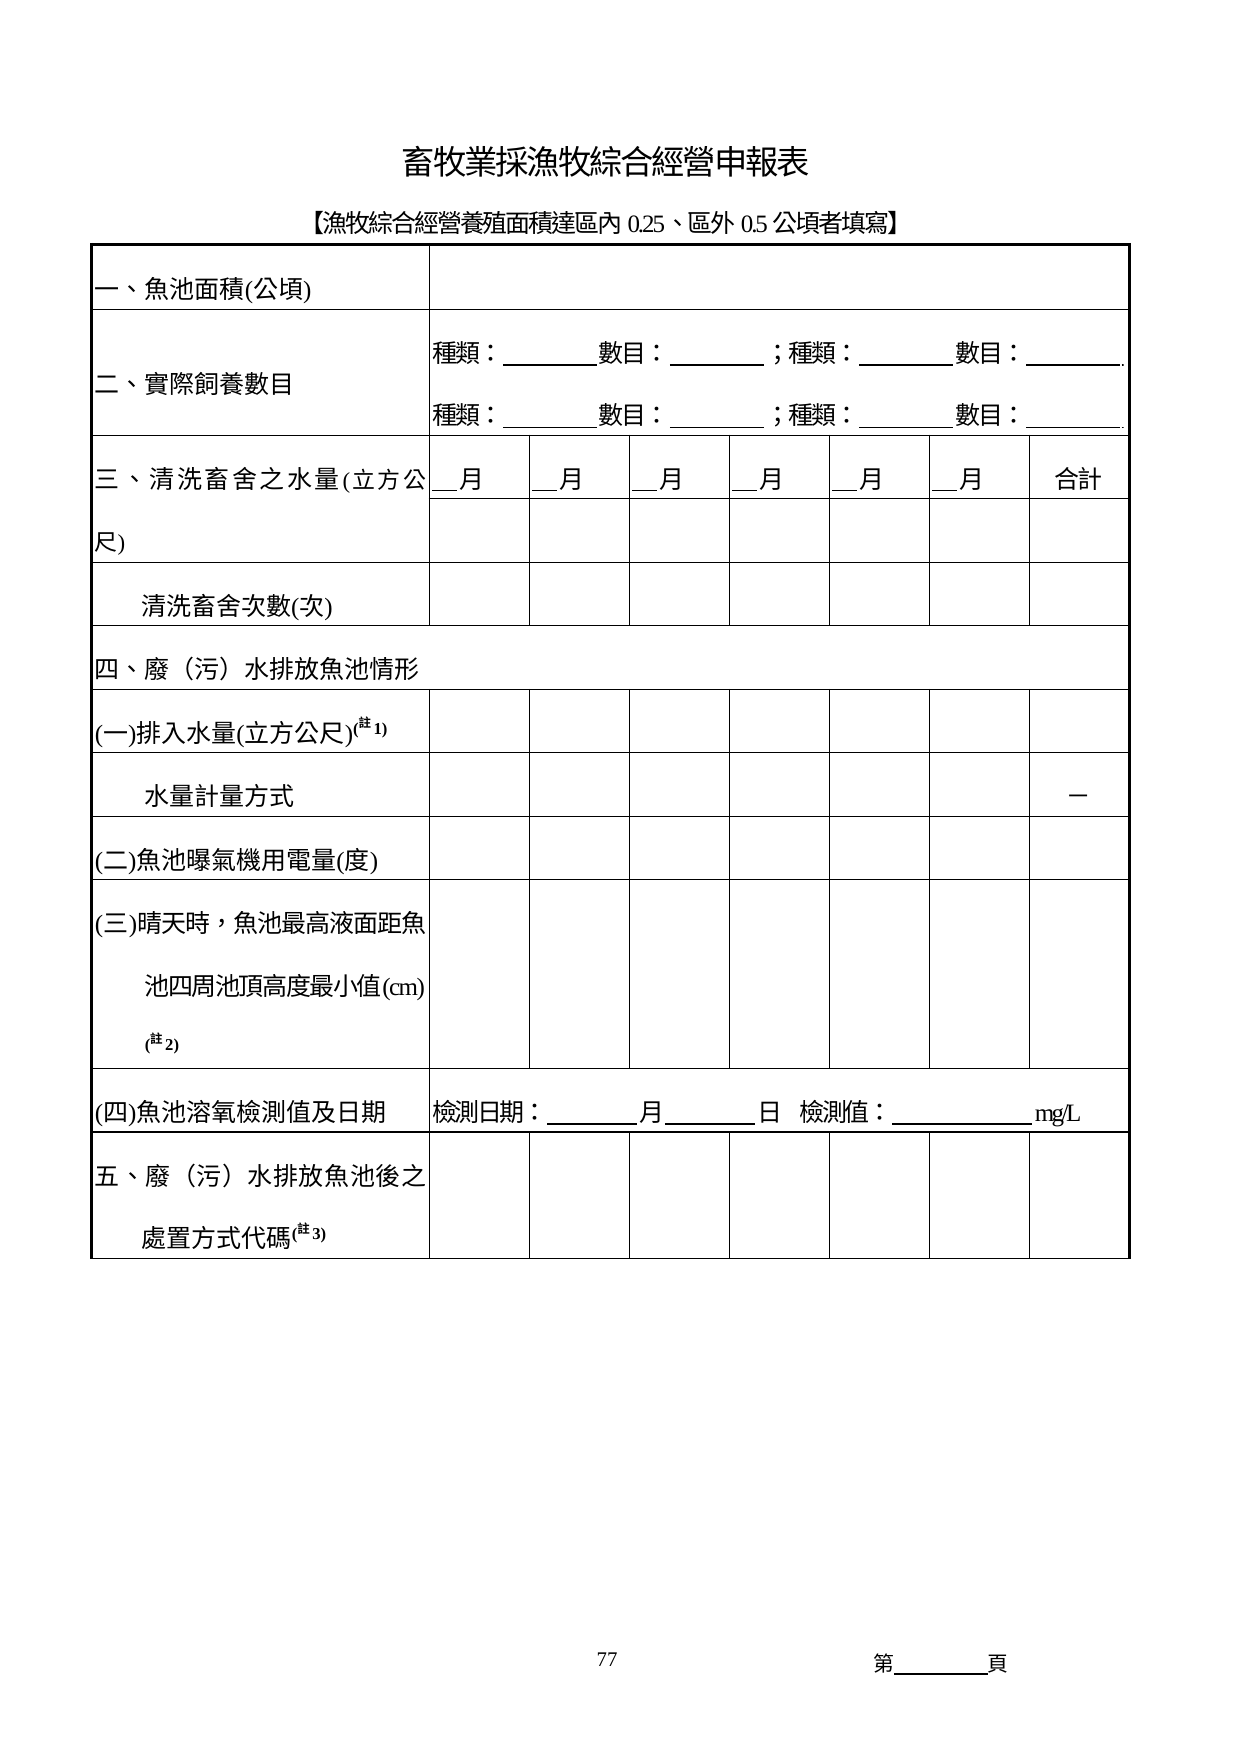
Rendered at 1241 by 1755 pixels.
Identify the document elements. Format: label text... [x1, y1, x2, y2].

table_cell 五、廢（污）水排放魚池後之處置方式代碼(註3) [93, 1133, 429, 1257]
table_cell [630, 753, 729, 816]
table_cell 二、實際飼養數目 [93, 310, 429, 434]
table_cell [430, 880, 529, 1068]
table_cell [730, 880, 829, 1068]
table_cell [430, 563, 529, 625]
table_cell [530, 563, 629, 625]
table_header [430, 246, 1128, 308]
table_cell [730, 690, 829, 752]
table_cell [1030, 563, 1128, 625]
table_cell 清洗畜舍次數(次) [93, 563, 429, 625]
table_cell [830, 690, 929, 752]
table_cell 月 [630, 436, 729, 498]
table_cell [830, 880, 929, 1068]
table_cell [830, 1133, 929, 1257]
table_cell [930, 499, 1029, 562]
table_cell 四、廢（污）水排放魚池情形 [93, 626, 1128, 689]
table_cell 月 [430, 436, 529, 498]
table_cell [630, 499, 729, 562]
text 【漁牧綜合經營養殖面積達區內0.25、區外0.5公頃者填寫】 [89, 180, 1125, 243]
table_cell [630, 563, 729, 625]
table_cell [830, 499, 929, 562]
table_cell (四)魚池溶氧檢測值及日期 [93, 1069, 429, 1131]
table_cell [930, 1133, 1029, 1257]
table_cell ─ [1030, 753, 1128, 816]
table_cell [530, 1133, 629, 1257]
table_cell [630, 880, 729, 1068]
table_cell 種類： 數目： ；種類： 數目： 種類： 數目： ；種類： 數目： [430, 310, 1128, 434]
table_header 一、魚池面積(公頃) [93, 246, 429, 308]
table_cell 三、清洗畜舍之水量(立方公尺) [93, 436, 429, 562]
table_cell (一)排入水量(立方公尺)(註1) [93, 690, 429, 752]
table_cell [930, 880, 1029, 1068]
table_cell [930, 690, 1029, 752]
table_cell 檢測日期： 月 日 檢測值： mg/L [430, 1069, 1128, 1131]
table_cell 月 [930, 436, 1029, 498]
table_cell [730, 563, 829, 625]
table_cell 合計 [1030, 436, 1128, 498]
table_cell [630, 817, 729, 879]
table_cell [430, 753, 529, 816]
table_cell [1030, 880, 1128, 1068]
table_cell [630, 690, 729, 752]
table_cell [530, 753, 629, 816]
table_cell [530, 880, 629, 1068]
table_cell [530, 499, 629, 562]
table_cell [730, 817, 829, 879]
table_cell [430, 690, 529, 752]
table_cell [430, 1133, 529, 1257]
table_cell (二)魚池曝氣機用電量(度) [93, 817, 429, 879]
table_cell [530, 817, 629, 879]
table_cell [1030, 690, 1128, 752]
table_cell [530, 690, 629, 752]
table_cell [630, 1133, 729, 1257]
table_cell [930, 563, 1029, 625]
table_cell 水量計量方式 [93, 753, 429, 816]
table_cell [430, 817, 529, 879]
table_cell (三)晴天時，魚池最高液面距魚池四周池頂高度最小值(cm)(註2) [93, 880, 429, 1068]
table_cell [730, 753, 829, 816]
table_cell [1030, 499, 1128, 562]
table_cell [830, 817, 929, 879]
table_cell 月 [530, 436, 629, 498]
table_cell [730, 499, 829, 562]
table_cell [830, 563, 929, 625]
table_cell [930, 753, 1029, 816]
table_cell 月 [830, 436, 929, 498]
table_cell [1030, 1133, 1128, 1257]
table_cell [730, 1133, 829, 1257]
table_cell [1030, 817, 1128, 879]
text 畜牧業採漁牧綜合經營申報表 [89, 118, 1125, 180]
table_cell [430, 499, 529, 562]
table_cell 月 [730, 436, 829, 498]
table_cell [930, 817, 1029, 879]
table_cell [830, 753, 929, 816]
